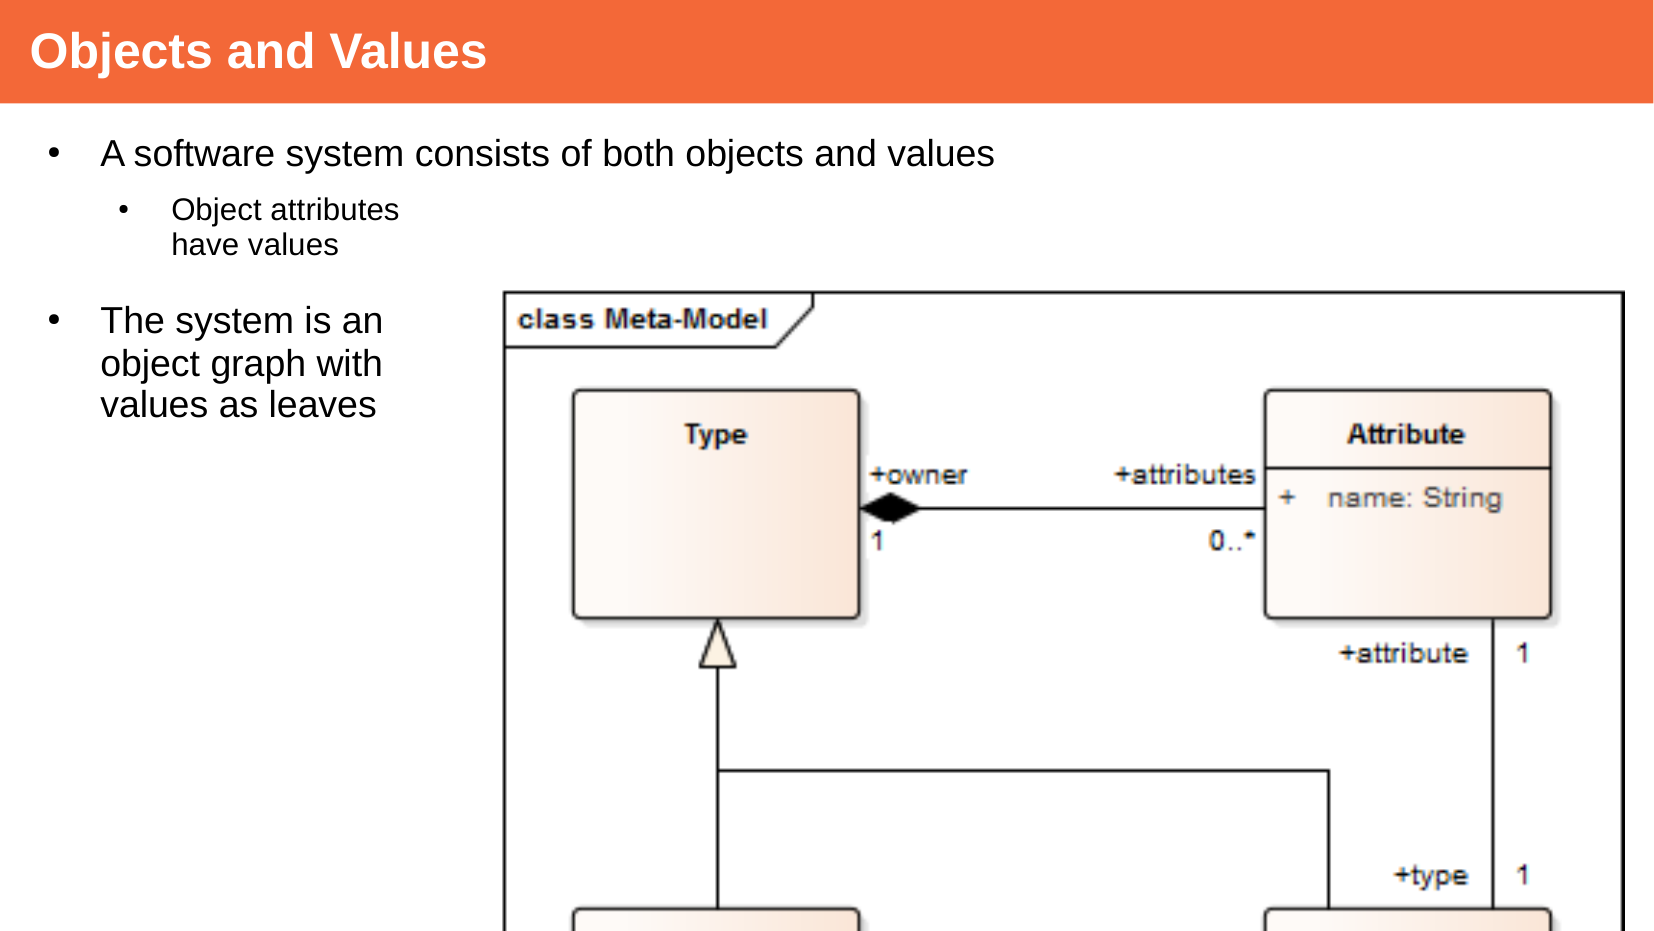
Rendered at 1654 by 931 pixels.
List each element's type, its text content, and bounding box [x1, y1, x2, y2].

title Objects and Values [0, 0, 1654, 104]
list A software system consists of both objects and values Object attributes have values The system is an object graph with values as leaves [29, 132, 1625, 813]
picture [501, 289, 1625, 931]
